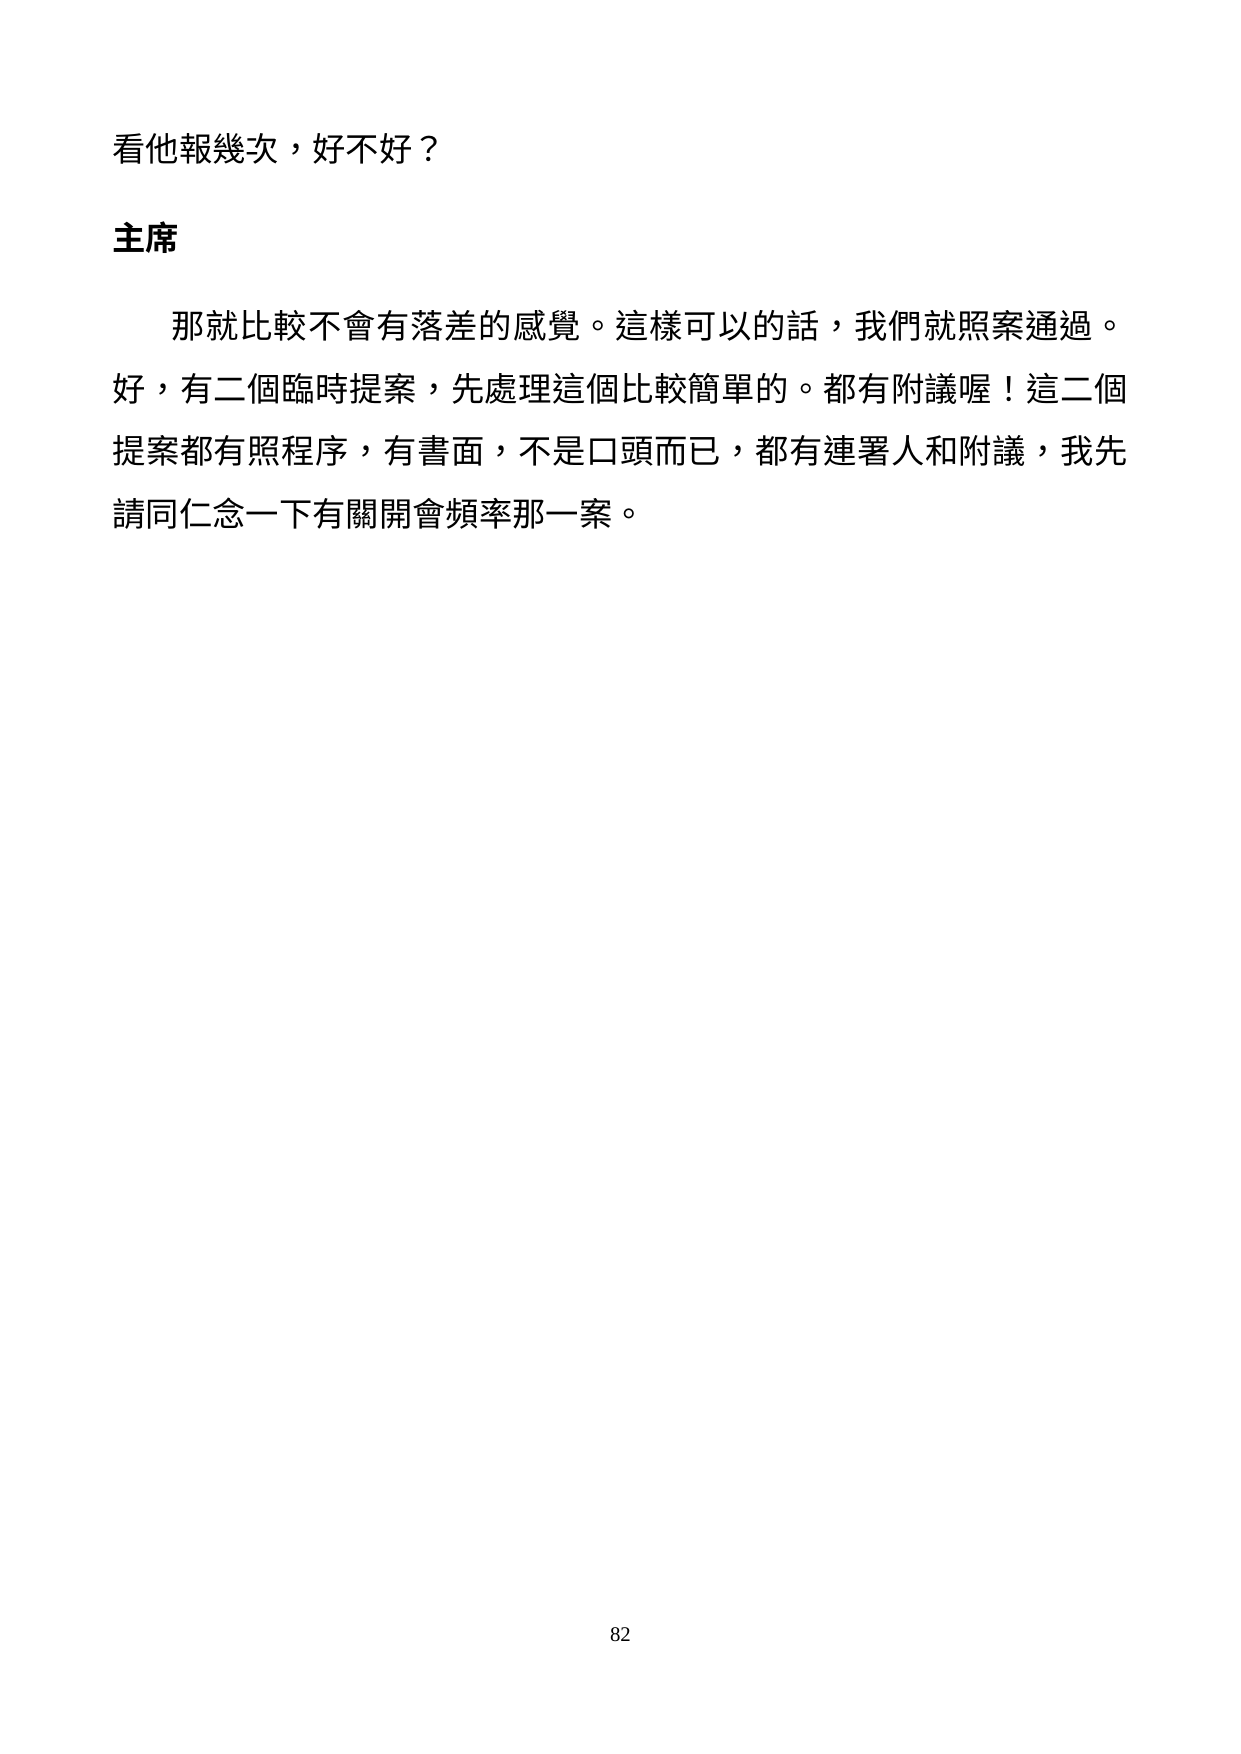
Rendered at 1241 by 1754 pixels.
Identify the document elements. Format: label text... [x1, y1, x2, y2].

text 那就比較不會有落差的感覺。這樣可以的話，我們就照案通過。好，有二個臨時提案，先處理這個比較簡單的。都有附議喔！這二個提案都有照程序，有書面，不是口頭而已，都有連署人和附議，我先請同仁念一下有關開會頻率那一案。 [112, 283, 1128, 533]
text 看他報幾次，好不好？ [112, 105, 1128, 168]
text 主席 [112, 194, 1128, 256]
